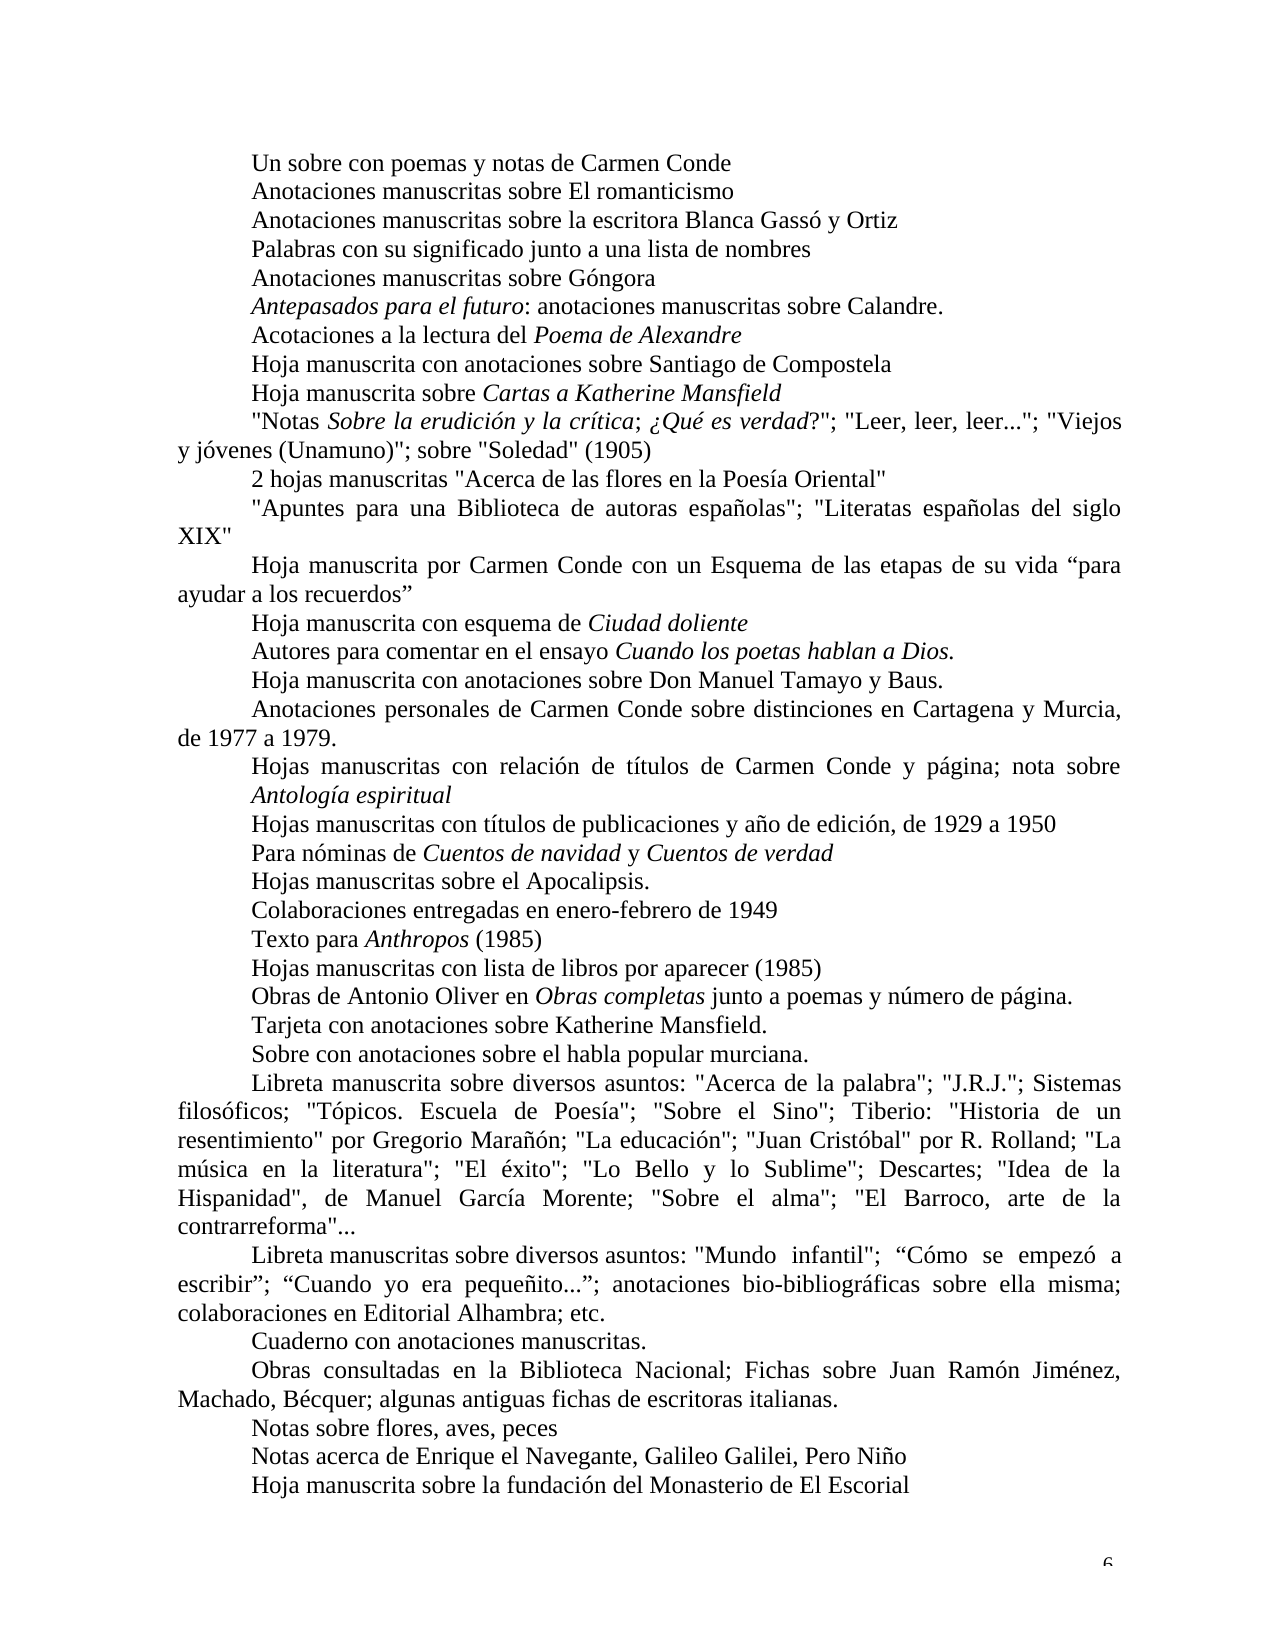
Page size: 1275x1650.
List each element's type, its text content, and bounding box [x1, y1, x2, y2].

text Hoja manuscrita con anotaciones sobre Don Manuel Tamayo y Baus. [177, 665, 1122, 694]
text Colaboraciones entregadas en enero-febrero de 1949 [177, 895, 1122, 924]
text Hoja manuscrita con anotaciones sobre Santiago de Compostela [177, 349, 1122, 378]
text Palabras con su significado junto a una lista de nombres [177, 234, 1122, 263]
text Cuaderno con anotaciones manuscritas. [177, 1326, 1122, 1355]
text Tarjeta con anotaciones sobre Katherine Mansfield. [177, 1010, 1122, 1039]
text Un sobre con poemas y notas de Carmen Conde [177, 148, 1122, 176]
text Libreta manuscrita sobre diversos asuntos: "Acerca de la palabra"; "J.R.J."; Sistemas filosóficos; "Tópicos. Escuela de Poesía"; "Sobre el Sino"; Tiberio: "Historia de un resentimiento" por Gregorio Marañón; "La educación"; "Juan Cristóbal" por R. Rolland; "La música en la literatura"; "El éxito"; "Lo Bello y lo Sublime"; Descartes; "Idea de la Hispanidad", de Manuel García Morente; "Sobre el alma"; "El Barroco, arte de la contrarreforma"... [177, 1068, 1122, 1240]
text Hojas manuscritas con relación de títulos de Carmen Conde y página; nota sobre Antología espiritual [251, 751, 1122, 809]
text Anotaciones personales de Carmen Conde sobre distinciones en Cartagena y Murcia, de 1977 a 1979. [177, 694, 1122, 751]
text Anotaciones manuscritas sobre la escritora Blanca Gassó y Ortiz [177, 205, 1122, 234]
text Acotaciones a la lectura del Poema de Alexandre [177, 320, 1122, 349]
text Para nóminas de Cuentos de navidad y Cuentos de verdad [177, 838, 1122, 866]
text Antepasados para el futuro: anotaciones manuscritas sobre Calandre. [177, 291, 1122, 320]
text Notas acerca de Enrique el Navegante, Galileo Galilei, Pero Niño [177, 1441, 1122, 1470]
text Obras de Antonio Oliver en Obras completas junto a poemas y número de página. [177, 981, 1122, 1010]
text Sobre con anotaciones sobre el habla popular murciana. [177, 1039, 1122, 1068]
text Hoja manuscrita sobre la fundación del Monasterio de El Escorial [177, 1470, 1122, 1499]
text Hoja manuscrita por Carmen Conde con un Esquema de las etapas de su vida “para ayudar a los recuerdos” [177, 550, 1122, 608]
text Anotaciones manuscritas sobre Góngora [177, 263, 1122, 291]
text Autores para comentar en el ensayo Cuando los poetas hablan a Dios. [177, 636, 1122, 665]
text Hojas manuscritas con lista de libros por aparecer (1985) [177, 953, 1122, 981]
text Texto para Anthropos (1985) [177, 924, 1122, 953]
text Libreta manuscritas sobre diversos asuntos: "Mundo infantil"; “Cómo se empezó a escribir”; “Cuando yo era pequeñito...”; anotaciones bio-bibliográficas sobre ella misma; colaboraciones en Editorial Alhambra; etc. [177, 1240, 1122, 1326]
text Hoja manuscrita con esquema de Ciudad doliente [177, 608, 1122, 636]
text Obras consultadas en la Biblioteca Nacional; Fichas sobre Juan Ramón Jiménez, Machado, Bécquer; algunas antiguas fichas de escritoras italianas. [177, 1355, 1122, 1413]
text Hoja manuscrita sobre Cartas a Katherine Mansfield [177, 378, 1122, 406]
text Anotaciones manuscritas sobre El romanticismo [177, 176, 1122, 205]
text "Notas Sobre la erudición y la crítica; ¿Qué es verdad?"; "Leer, leer, leer..."; "Viejos y jóvenes (Unamuno)"; sobre "Soledad" (1905) [177, 406, 1122, 464]
text Hojas manuscritas con títulos de publicaciones y año de edición, de 1929 a 1950 [177, 809, 1122, 838]
text Hojas manuscritas sobre el Apocalipsis. [177, 866, 1122, 895]
text Notas sobre flores, aves, peces [177, 1413, 1122, 1441]
text 2 hojas manuscritas "Acerca de las flores en la Poesía Oriental" [177, 464, 1122, 493]
text "Apuntes para una Biblioteca de autoras españolas"; "Literatas españolas del siglo XIX" [177, 493, 1122, 550]
